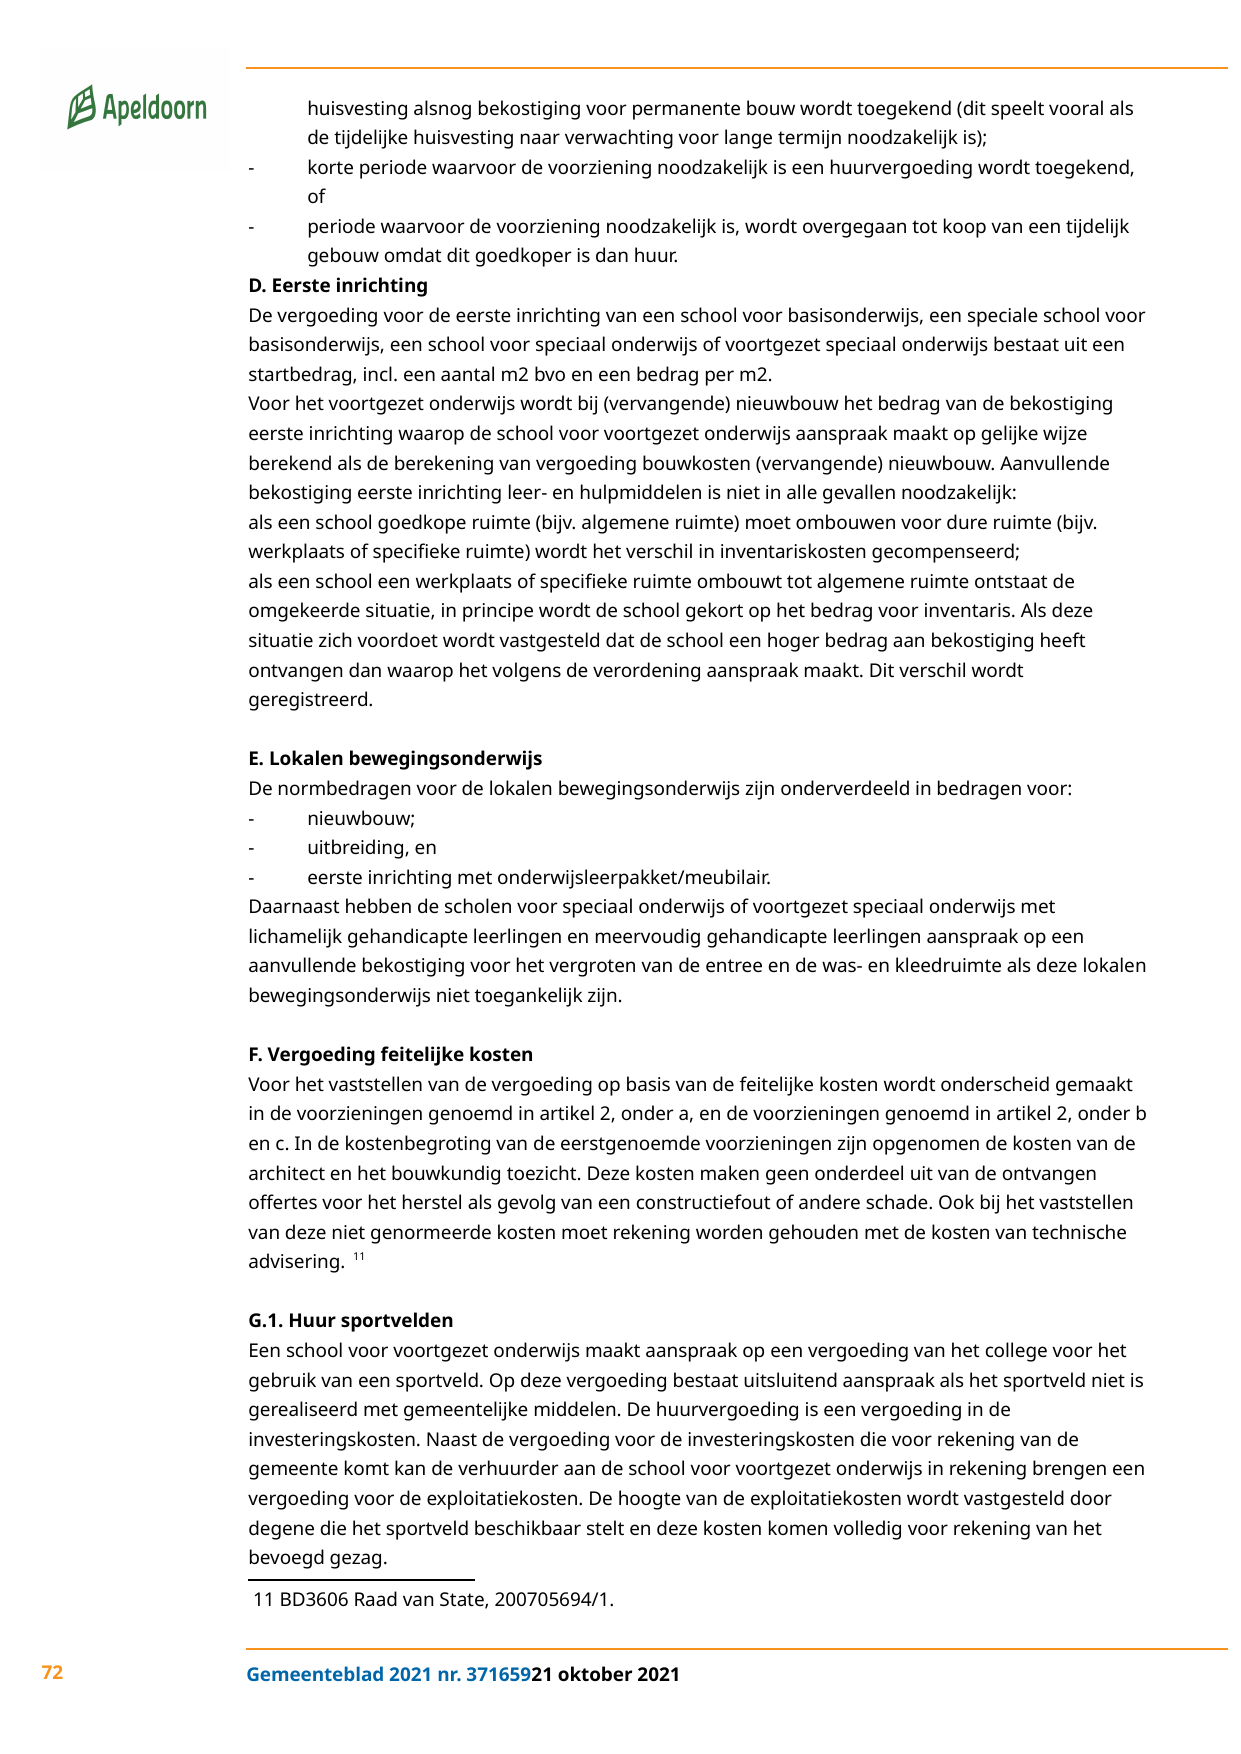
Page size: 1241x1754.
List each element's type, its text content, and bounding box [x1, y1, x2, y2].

text Voor het voortgezet onderwijs wordt bij (vervangende) nieuwbouw het bedrag van de bekostiging eerste inrichting waarop de school voor voortgezet onderwijs aanspraak maakt op gelijke wijze berekend als de berekening van vergoeding bouwkosten (vervangende) nieuwbouw. Aanvullende bekostiging eerste inrichting leer- en hulpmiddelen is niet in alle gevallen noodzakelijk: [248, 391, 1152, 505]
text Daarnaast hebben de scholen voor speciaal onderwijs of voortgezet speciaal onderwijs met lichamelijk gehandicapte leerlingen en meervoudig gehandicapte leerlingen aanspraak op een aanvullende bekostiging voor het vergroten van de entree en de was- en kleedruimte als deze lokalen bewegingsonderwijs niet toegankelijk zijn. [248, 893, 1152, 1008]
picture [41, 47, 231, 172]
list uitbreiding, en [248, 834, 1152, 860]
text G.1. Huur sportvelden [248, 1308, 1152, 1333]
text De normbedragen voor de lokalen bewegingsonderwijs zijn onderverdeeld in bedragen voor: [248, 775, 1152, 801]
list nieuwbouw; [248, 805, 1152, 831]
list huisvesting alsnog bekostiging voor permanente bouw wordt toegekend (dit speelt vooral als de tijdelijke huisvesting naar verwachting voor lange termijn noodzakelijk is); [248, 95, 1152, 150]
text als een school een werkplaats of specifieke ruimte ombouwt tot algemene ruimte ontstaat de omgekeerde situatie, in principe wordt de school gekort op het bedrag voor inventaris. Als deze situatie zich voordoet wordt vastgesteld dat de school een hoger bedrag aan bekostiging heeft ontvangen dan waarop het volgens de verordening aanspraak maakt. Dit verschil wordt geregistreerd. [248, 568, 1152, 712]
text als een school goedkope ruimte (bijv. algemene ruimte) moet ombouwen voor dure ruimte (bijv. werkplaats of specifieke ruimte) wordt het verschil in inventariskosten gecompenseerd; [248, 509, 1152, 564]
text Een school voor voortgezet onderwijs maakt aanspraak op een vergoeding van het college voor het gebruik van een sportveld. Op deze vergoeding bestaat uitsluitend aanspraak als het sportveld niet is gerealiseerd met gemeentelijke middelen. De huurvergoeding is een vergoeding in de investeringskosten. Naast de vergoeding voor de investeringskosten die voor rekening van de gemeente komt kan de verhuurder aan de school voor voortgezet onderwijs in rekening brengen een vergoeding voor de exploitatiekosten. De hoogte van de exploitatiekosten wordt vastgesteld door degene die het sportveld beschikbaar stelt en deze kosten komen volledig voor rekening van het bevoegd gezag. [248, 1337, 1152, 1570]
text F. Vergoeding feitelijke kosten [248, 1041, 1152, 1067]
list periode waarvoor de voorziening noodzakelijk is, wordt overgegaan tot koop van een tijdelijk gebouw omdat dit goedkoper is dan huur. [248, 213, 1152, 268]
list eerste inrichting met onderwijsleerpakket/meubilair. [248, 864, 1152, 890]
text D. Eerste inrichting [248, 272, 1152, 298]
text BD3606 Raad van State, 200705694/1. [248, 1586, 1152, 1612]
text De vergoeding voor de eerste inrichting van een school voor basisonderwijs, een speciale school voor basisonderwijs, een school voor speciaal onderwijs of voortgezet speciaal onderwijs bestaat uit een startbedrag, incl. een aantal m2 bvo en een bedrag per m2. [248, 302, 1152, 387]
text E. Lokalen bewegingsonderwijs [248, 746, 1152, 771]
list korte periode waarvoor de voorziening noodzakelijk is een huurvergoeding wordt toegekend, of [248, 154, 1152, 209]
text Voor het vaststellen van de vergoeding op basis van de feitelijke kosten wordt onderscheid gemaakt in de voorzieningen genoemd in artikel 2, onder a, en de voorzieningen genoemd in artikel 2, onder b en c. In de kostenbegroting van de eerstgenoemde voorzieningen zijn opgenomen de kosten van de architect en het bouwkundig toezicht. Deze kosten maken geen onderdeel uit van de ontvangen offertes voor het herstel als gevolg van een constructiefout of andere schade. Ook bij het vaststellen van deze niet genormeerde kosten moet rekening worden gehouden met de kosten van technische advisering. [248, 1071, 1152, 1274]
